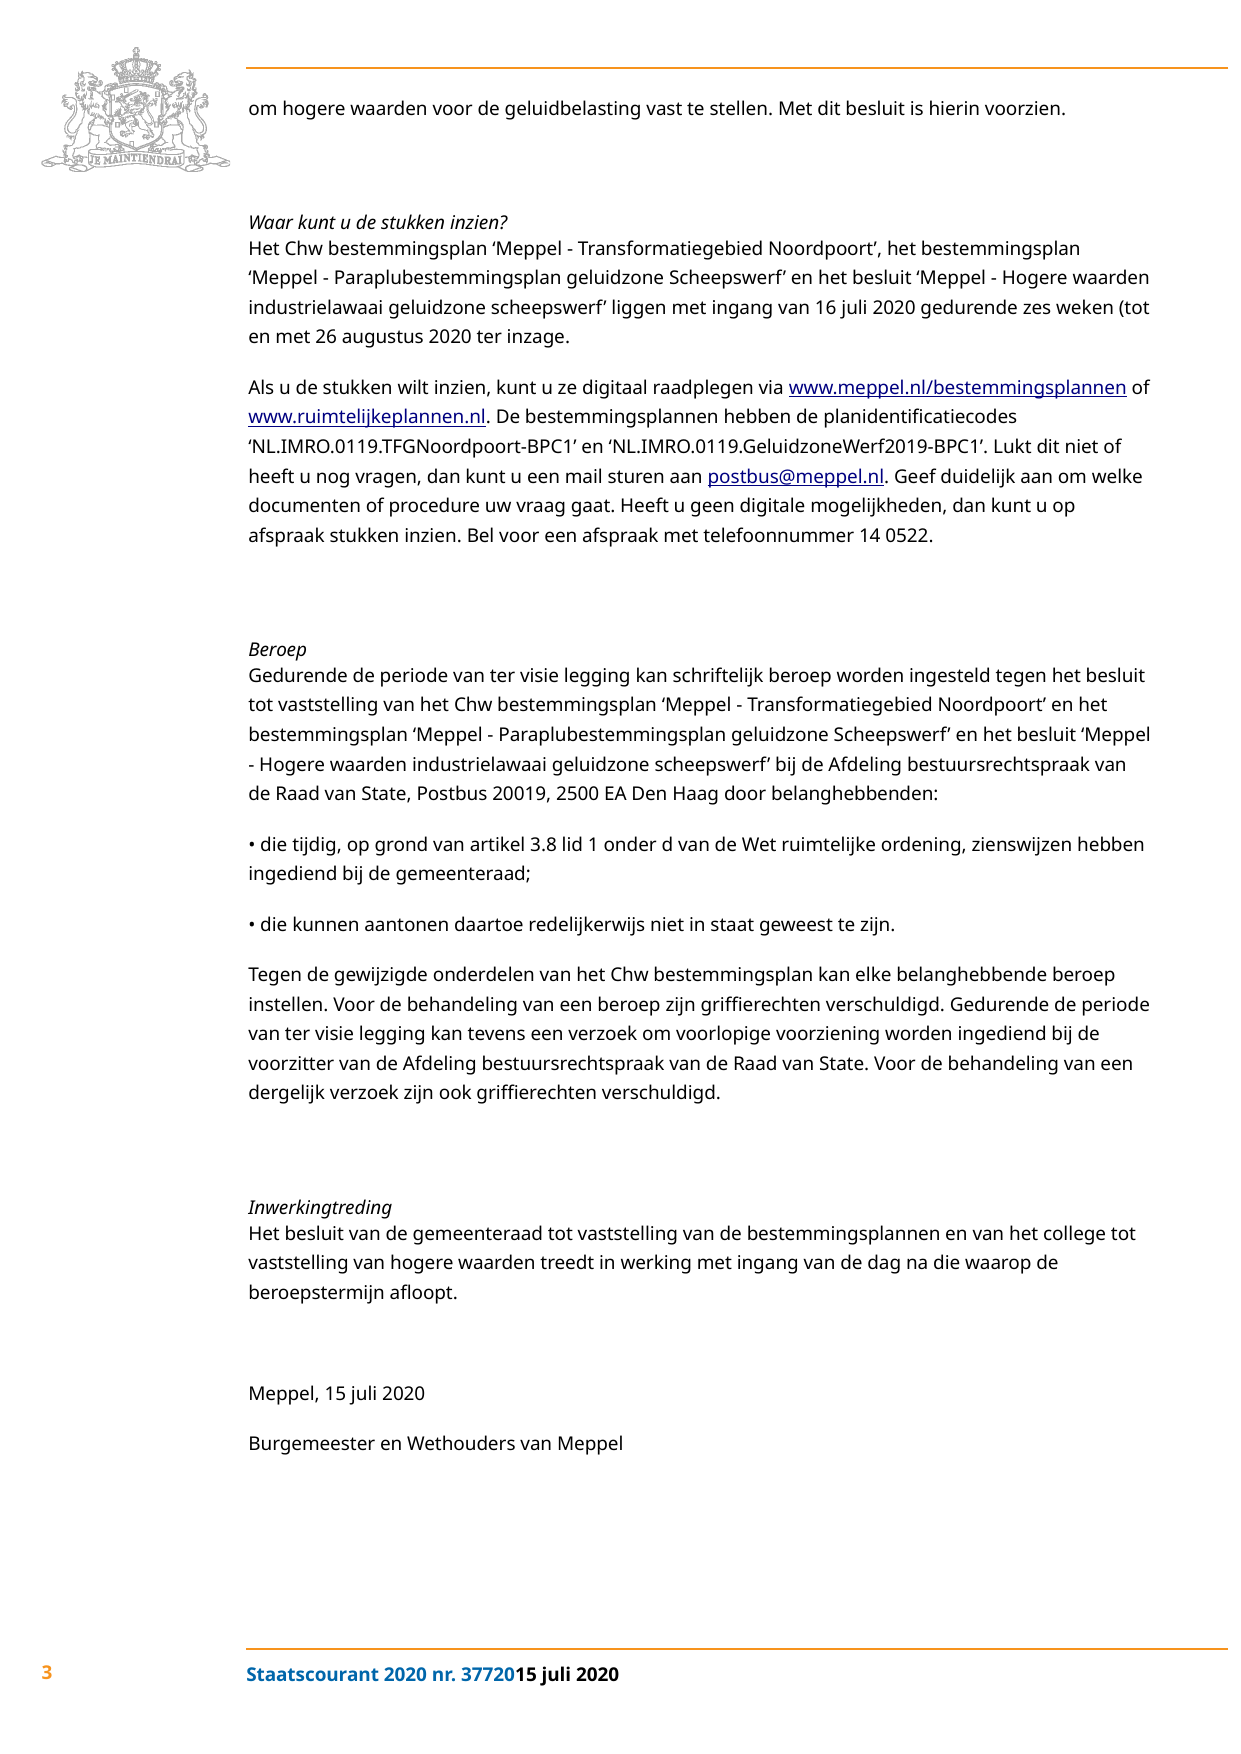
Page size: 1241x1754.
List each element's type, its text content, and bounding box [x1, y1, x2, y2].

text Als u de stukken wilt inzien, kunt u ze digitaal raadplegen via www.meppel.nl/bestemmingsplannen of www.ruimtelijkeplannen.nl. De bestemmingsplannen hebben de planidentificatiecodes ‘NL.IMRO.0119.TFGNoordpoort-BPC1’ en ‘NL.IMRO.0119.GeluidzoneWerf2019-BPC1’. Lukt dit niet of heeft u nog vragen, dan kunt u een mail sturen aan postbus@meppel.nl. Geef duidelijk aan om welke documenten of procedure uw vraag gaat. Heeft u geen digitale mogelijkheden, dan kunt u op afspraak stukken inzien. Bel voor een afspraak met telefoonnummer 14 0522. [248, 374, 1152, 548]
text Het besluit van de gemeenteraad tot vaststelling van de bestemmingsplannen en van het college tot vaststelling van hogere waarden treedt in werking met ingang van de dag na die waarop de beroepstermijn afloopt. [248, 1220, 1152, 1304]
text Gedurende de periode van ter visie legging kan schriftelijk beroep worden ingesteld tegen het besluit tot vaststelling van het Chw bestemmingsplan ‘Meppel - Transformatiegebied Noordpoort’ en het bestemmingsplan ‘Meppel - Paraplubestemmingsplan geluidzone Scheepswerf’ en het besluit ‘Meppel - Hogere waarden industrielawaai geluidzone scheepswerf’ bij de Afdeling bestuursrechtspraak van de Raad van State, Postbus 20019, 2500 EA Den Haag door belanghebbenden: [248, 662, 1152, 806]
text • die kunnen aantonen daartoe redelijkerwijs niet in staat geweest te zijn. [248, 911, 1152, 937]
text om hogere waarden voor de geluidbelasting vast te stellen. Met dit besluit is hierin voorzien. [248, 95, 1152, 121]
text • die tijdig, op grond van artikel 3.8 lid 1 onder d van de Wet ruimtelijke ordening, zienswijzen hebben ingediend bij de gemeenteraad; [248, 831, 1152, 886]
text Inwerkingtreding [248, 1194, 1152, 1220]
text Tegen de gewijzigde onderdelen van het Chw bestemmingsplan kan elke belanghebbende beroep instellen. Voor de behandeling van een beroep zijn griffierechten verschuldigd. Gedurende de periode van ter visie legging kan tevens een verzoek om voorlopige voorziening worden ingediend bij de voorzitter van de Afdeling bestuursrechtspraak van de Raad van State. Voor de behandeling van een dergelijk verzoek zijn ook griffierechten verschuldigd. [248, 961, 1152, 1105]
text Meppel, 15 juli 2020 [248, 1380, 1152, 1405]
text Het Chw bestemmingsplan ‘Meppel - Transformatiegebied Noordpoort’, het bestemmingsplan ‘Meppel - Paraplubestemmingsplan geluidzone Scheepswerf’ en het besluit ‘Meppel - Hogere waarden industrielawaai geluidzone scheepswerf’ liggen met ingang van 16 juli 2020 gedurende zes weken (tot en met 26 augustus 2020 ter inzage. [248, 235, 1152, 349]
picture [41, 47, 231, 172]
text Waar kunt u de stukken inzien? [248, 209, 1152, 235]
text Beroep [248, 636, 1152, 662]
text Burgemeester en Wethouders van Meppel [248, 1430, 1152, 1456]
